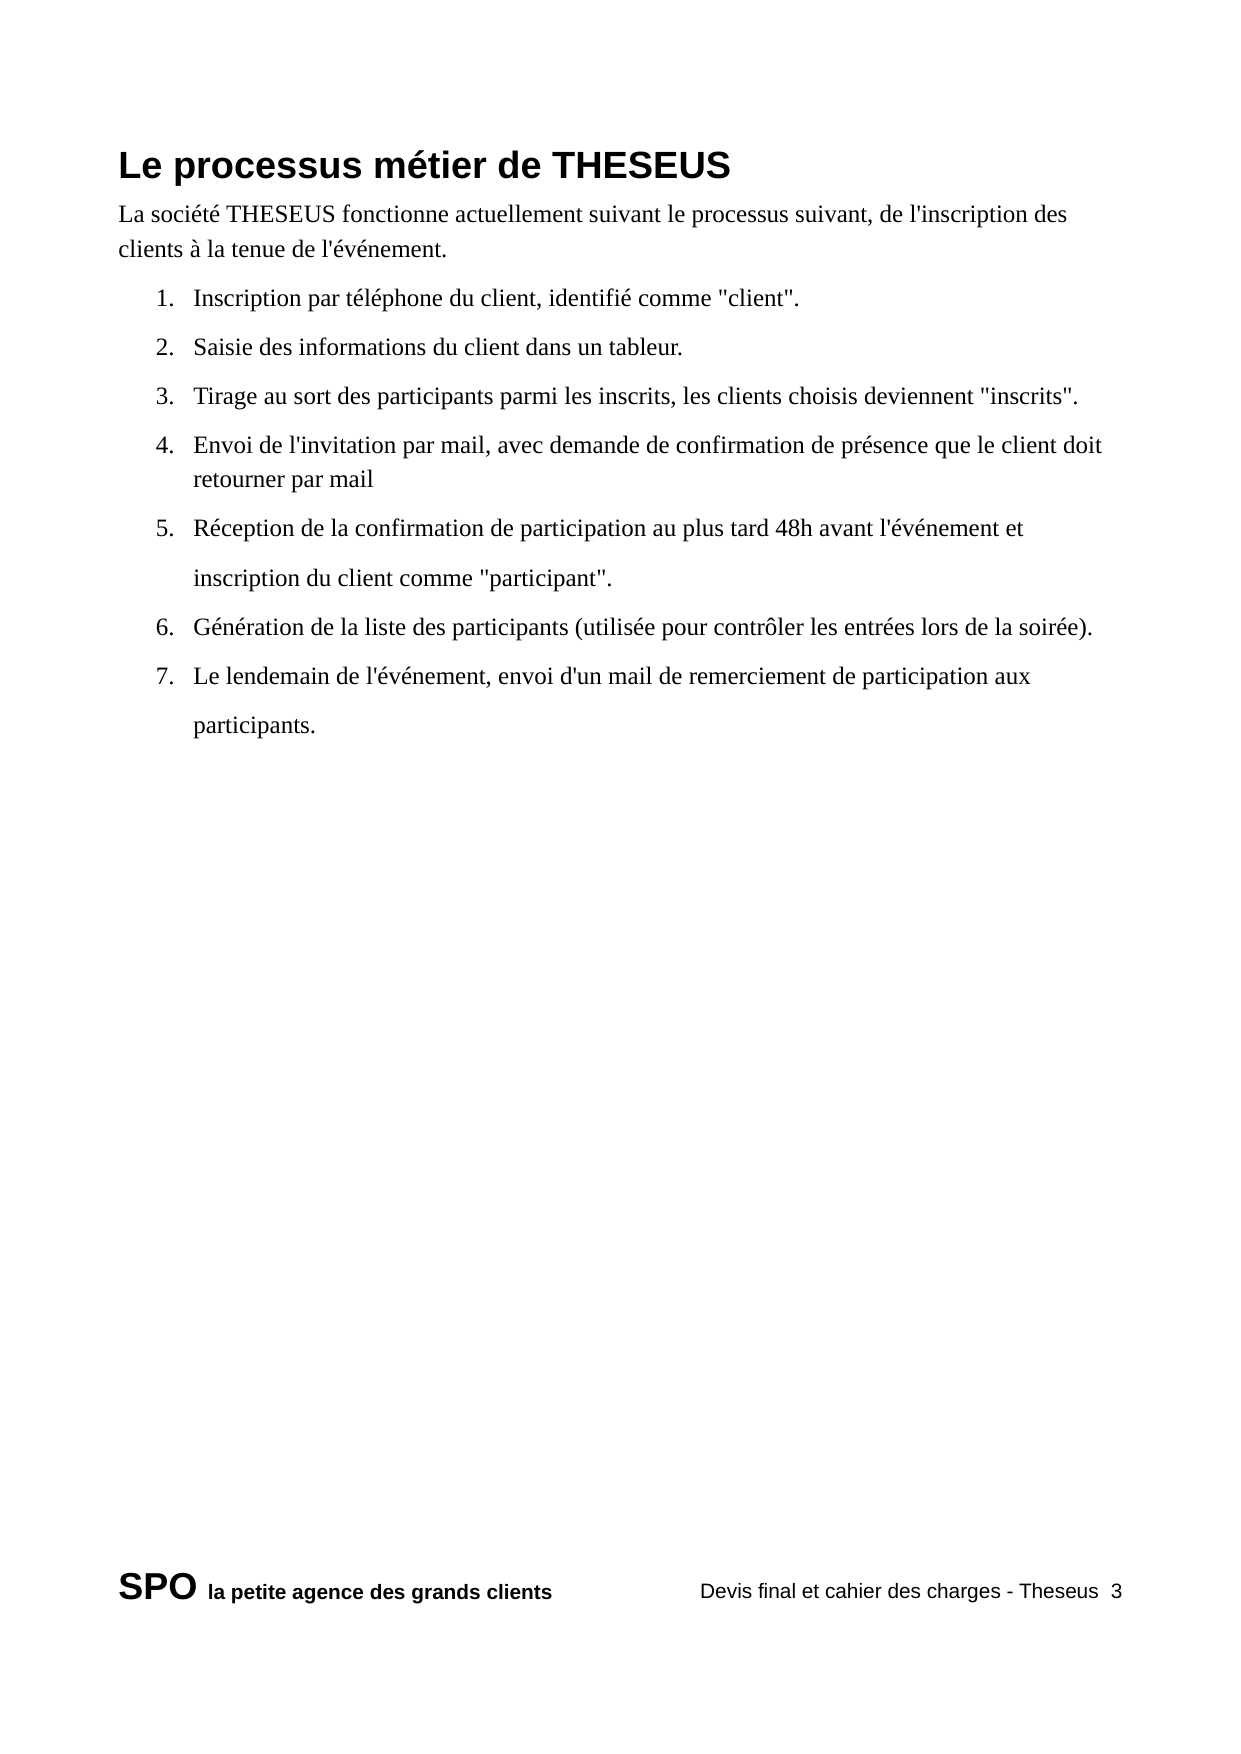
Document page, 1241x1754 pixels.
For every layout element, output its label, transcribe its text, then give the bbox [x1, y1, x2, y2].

list Le lendemain de l'événement, envoi d'un mail de remerciement de participation aux [156, 661, 1122, 689]
subtitle Le processus métier de THESEUS [118, 143, 1122, 187]
list Réception de la confirmation de participation au plus tard 48h avant l'événement et [156, 513, 1122, 542]
list Inscription par téléphone du client, identifié comme "client". [156, 283, 1122, 312]
list Saisie des informations du client dans un tableur. [156, 332, 1122, 361]
list inscription du client comme "participant". [156, 563, 1122, 591]
list participants. [156, 710, 1122, 738]
text La société THESEUS fonctionne actuellement suivant le processus suivant, de l'inscription des clients à la tenue de l'événement. [118, 199, 1122, 262]
list Envoi de l'invitation par mail, avec demande de confirmation de présence que le client doit retourner par mail [156, 430, 1122, 493]
list Génération de la liste des participants (utilisée pour contrôler les entrées lors de la soirée). [156, 612, 1122, 640]
list Tirage au sort des participants parmi les inscrits, les clients choisis deviennent "inscrits". [156, 381, 1122, 410]
